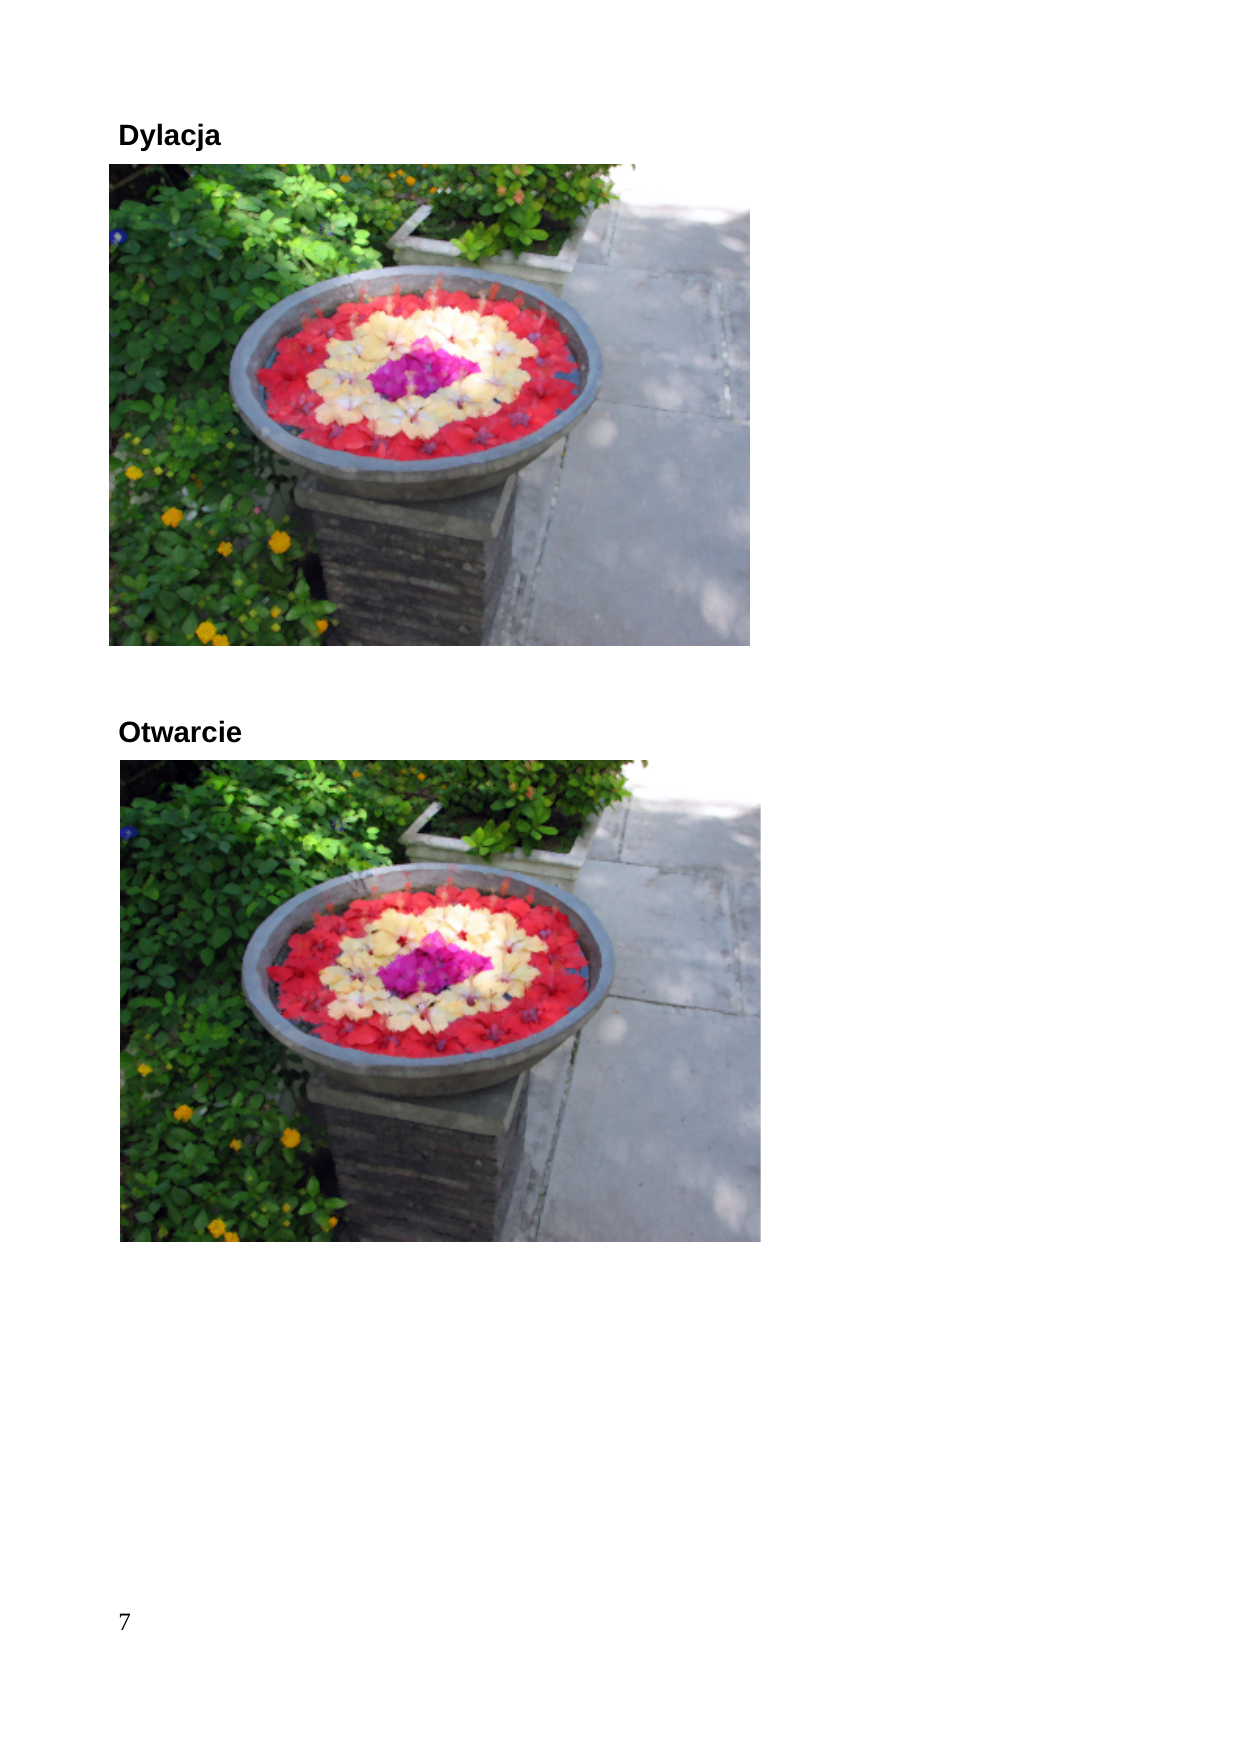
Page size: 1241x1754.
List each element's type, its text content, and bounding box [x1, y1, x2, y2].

subtitle Otwarcie [118, 715, 1122, 749]
subtitle Dylacja [118, 118, 1122, 152]
picture [109, 164, 750, 646]
picture [120, 760, 761, 1242]
